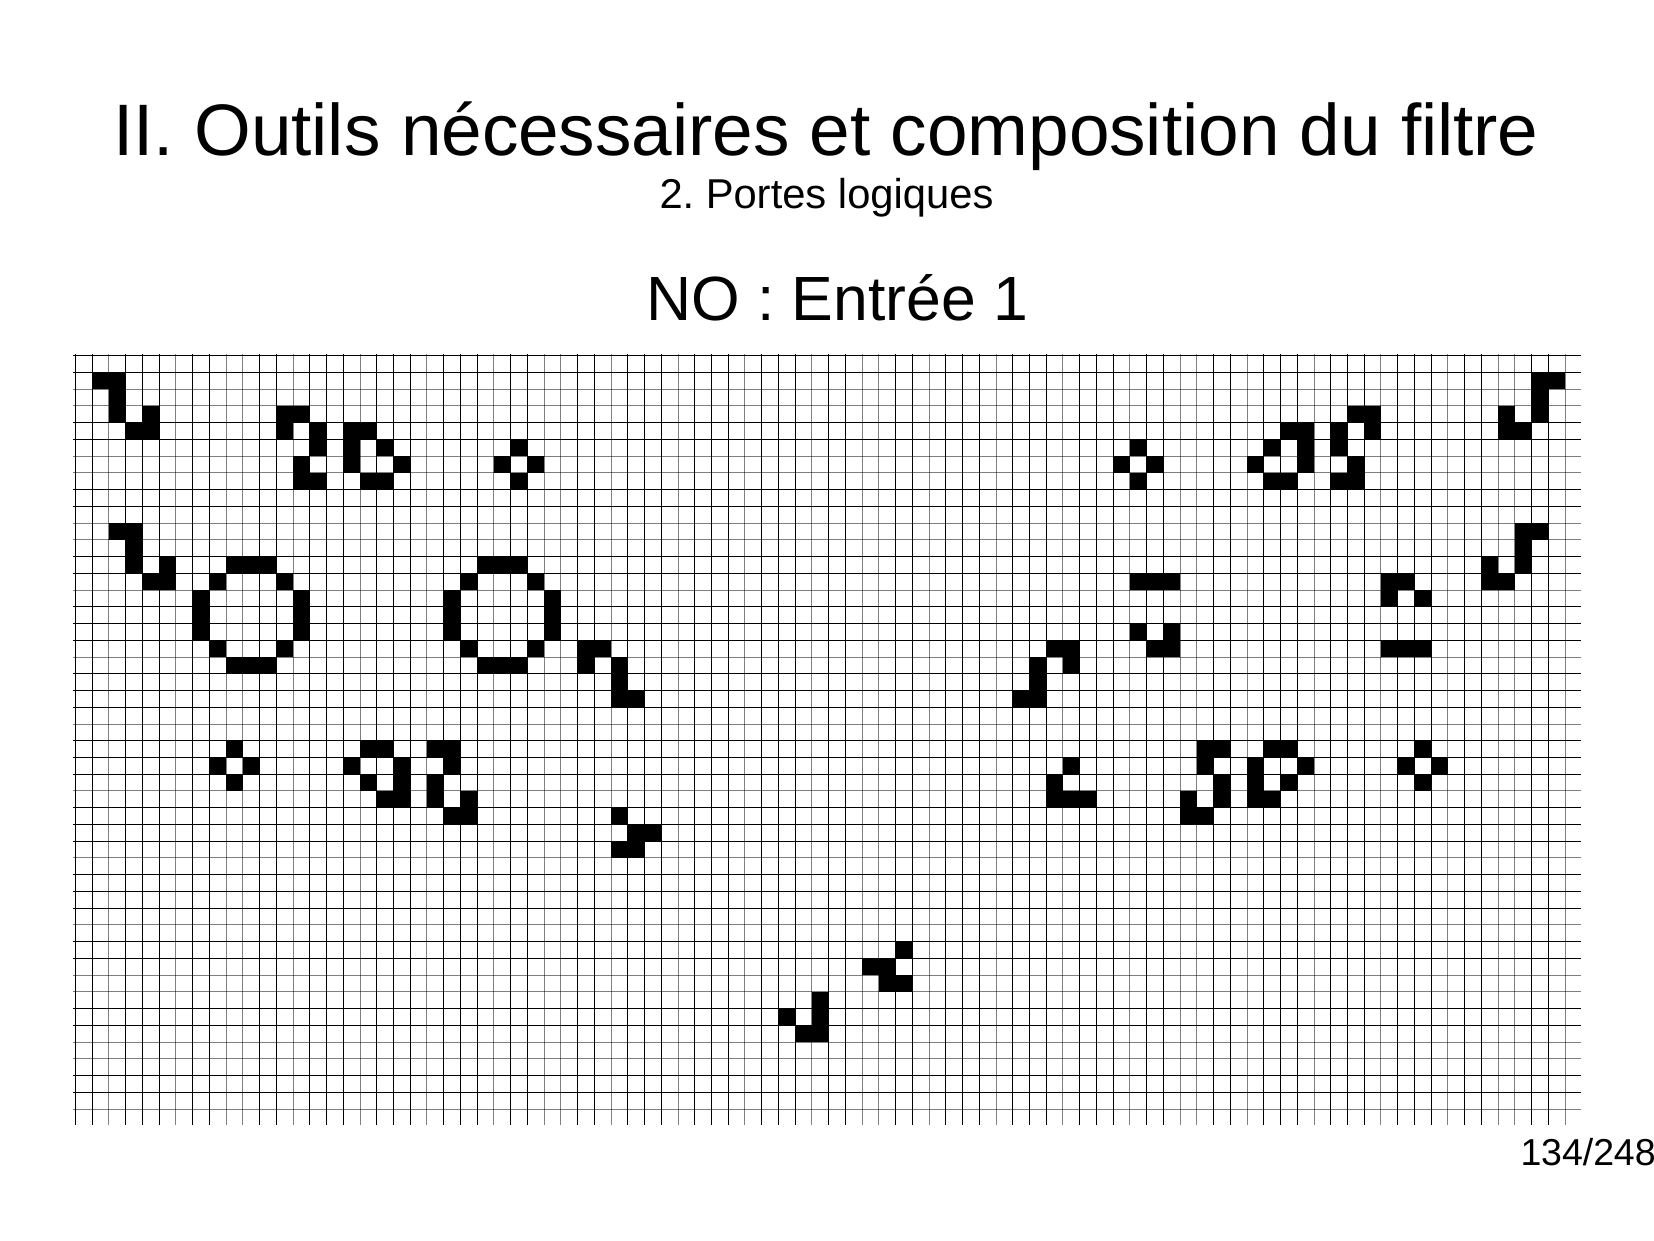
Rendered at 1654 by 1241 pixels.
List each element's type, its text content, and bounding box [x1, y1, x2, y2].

text_box NO : Entrée 1 [631, 256, 1044, 342]
picture [73, 354, 1581, 1125]
title II. Outils nécessaires et composition du filtre 2. Portes logiques [82, 49, 1571, 257]
text_box <number>/248 [1505, 1124, 1654, 1182]
